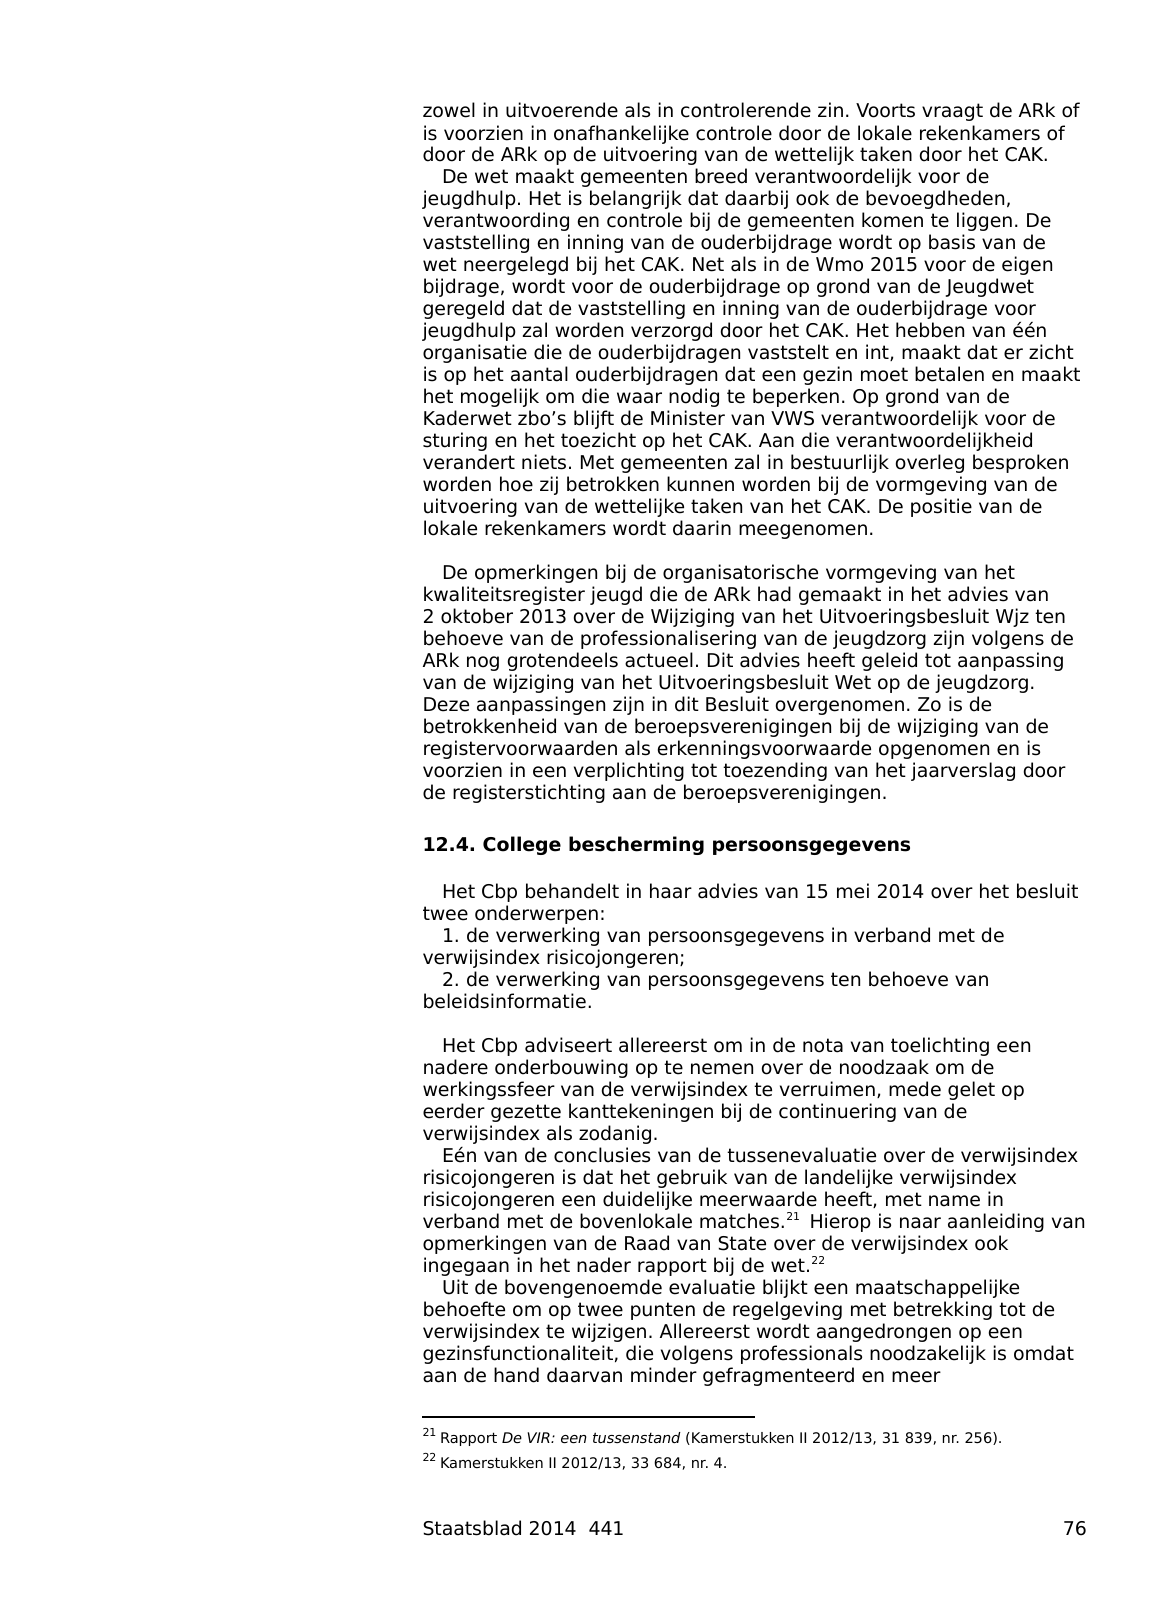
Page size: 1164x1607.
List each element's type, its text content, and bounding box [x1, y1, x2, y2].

text 2. de verwerking van persoonsgegevens ten behoeve van beleidsinformatie. [422, 969, 1087, 1013]
subtitle 12.4. College bescherming persoonsgegevens [422, 834, 1087, 856]
text De opmerkingen bij de organisatorische vormgeving van het kwaliteitsregister jeugd die de ARk had gemaakt in het advies van 2 oktober 2013 over de Wijziging van het Uitvoeringsbesluit Wjz ten behoeve van de professionalisering van de jeugdzorg zijn volgens de ARk nog grotendeels actueel. Dit advies heeft geleid tot aanpassing van de wijziging van het Uitvoeringsbesluit Wet op de jeugdzorg. Deze aanpassingen zijn in dit Besluit overgenomen. Zo is de betrokkenheid van de beroepsverenigingen bij de wijziging van de registervoorwaarden als erkenningsvoorwaarde opgenomen en is voorzien in een verplichting tot toezending van het jaarverslag door de registerstichting aan de beroepsverenigingen. [422, 562, 1087, 804]
text zowel in uitvoerende als in controlerende zin. Voorts vraagt de ARk of is voorzien in onafhankelijke controle door de lokale rekenkamers of door de ARk op de uitvoering van de wettelijk taken door het CAK. [422, 100, 1087, 166]
text Het Cbp adviseert allereerst om in de nota van toelichting een nadere onderbouwing op te nemen over de noodzaak om de werkingssfeer van de verwijsindex te verruimen, mede gelet op eerder gezette kanttekeningen bij de continuering van de verwijsindex als zodanig. [422, 1035, 1087, 1145]
text De wet maakt gemeenten breed verantwoordelijk voor de jeugdhulp. Het is belangrijk dat daarbij ook de bevoegdheden, verantwoording en controle bij de gemeenten komen te liggen. De vaststelling en inning van de ouderbijdrage wordt op basis van de wet neergelegd bij het CAK. Net als in de Wmo 2015 voor de eigen bijdrage, wordt voor de ouderbijdrage op grond van de Jeugdwet geregeld dat de vaststelling en inning van de ouderbijdrage voor jeugdhulp zal worden verzorgd door het CAK. Het hebben van één organisatie die de ouderbijdragen vaststelt en int, maakt dat er zicht is op het aantal ouderbijdragen dat een gezin moet betalen en maakt het mogelijk om die waar nodig te beperken. Op grond van de Kaderwet zbo’s blijft de Minister van VWS verantwoordelijk voor de sturing en het toezicht op het CAK. Aan die verantwoordelijkheid verandert niets. Met gemeenten zal in bestuurlijk overleg besproken worden hoe zij betrokken kunnen worden bij de vormgeving van de uitvoering van de wettelijke taken van het CAK. De positie van de lokale rekenkamers wordt daarin meegenomen. [422, 166, 1087, 540]
text Kamerstukken II 2012/13, 33 684, nr. 4. [422, 1451, 1087, 1473]
text Eén van de conclusies van de tussenevaluatie over de verwijsindex risicojongeren is dat het gebruik van de landelijke verwijsindex risicojongeren een duidelijke meerwaarde heeft, met name in verband met de bovenlokale matches. Hierop is naar aanleiding van opmerkingen van de Raad van State over de verwijsindex ook ingegaan in het nader rapport bij de wet. [422, 1145, 1087, 1277]
text Het Cbp behandelt in haar advies van 15 mei 2014 over het besluit twee onderwerpen: [422, 881, 1087, 925]
text 1. de verwerking van persoonsgegevens in verband met de verwijsindex risicojongeren; [422, 925, 1087, 969]
text Uit de bovengenoemde evaluatie blijkt een maatschappelijke behoefte om op twee punten de regelgeving met betrekking tot de verwijsindex te wijzigen. Allereerst wordt aangedrongen op een gezinsfunctionaliteit, die volgens professionals noodzakelijk is omdat aan de hand daarvan minder gefragmenteerd en meer [422, 1277, 1087, 1387]
text Rapport De VIR: een tussenstand (Kamerstukken II 2012/13, 31 839, nr. 256). [422, 1426, 1087, 1448]
